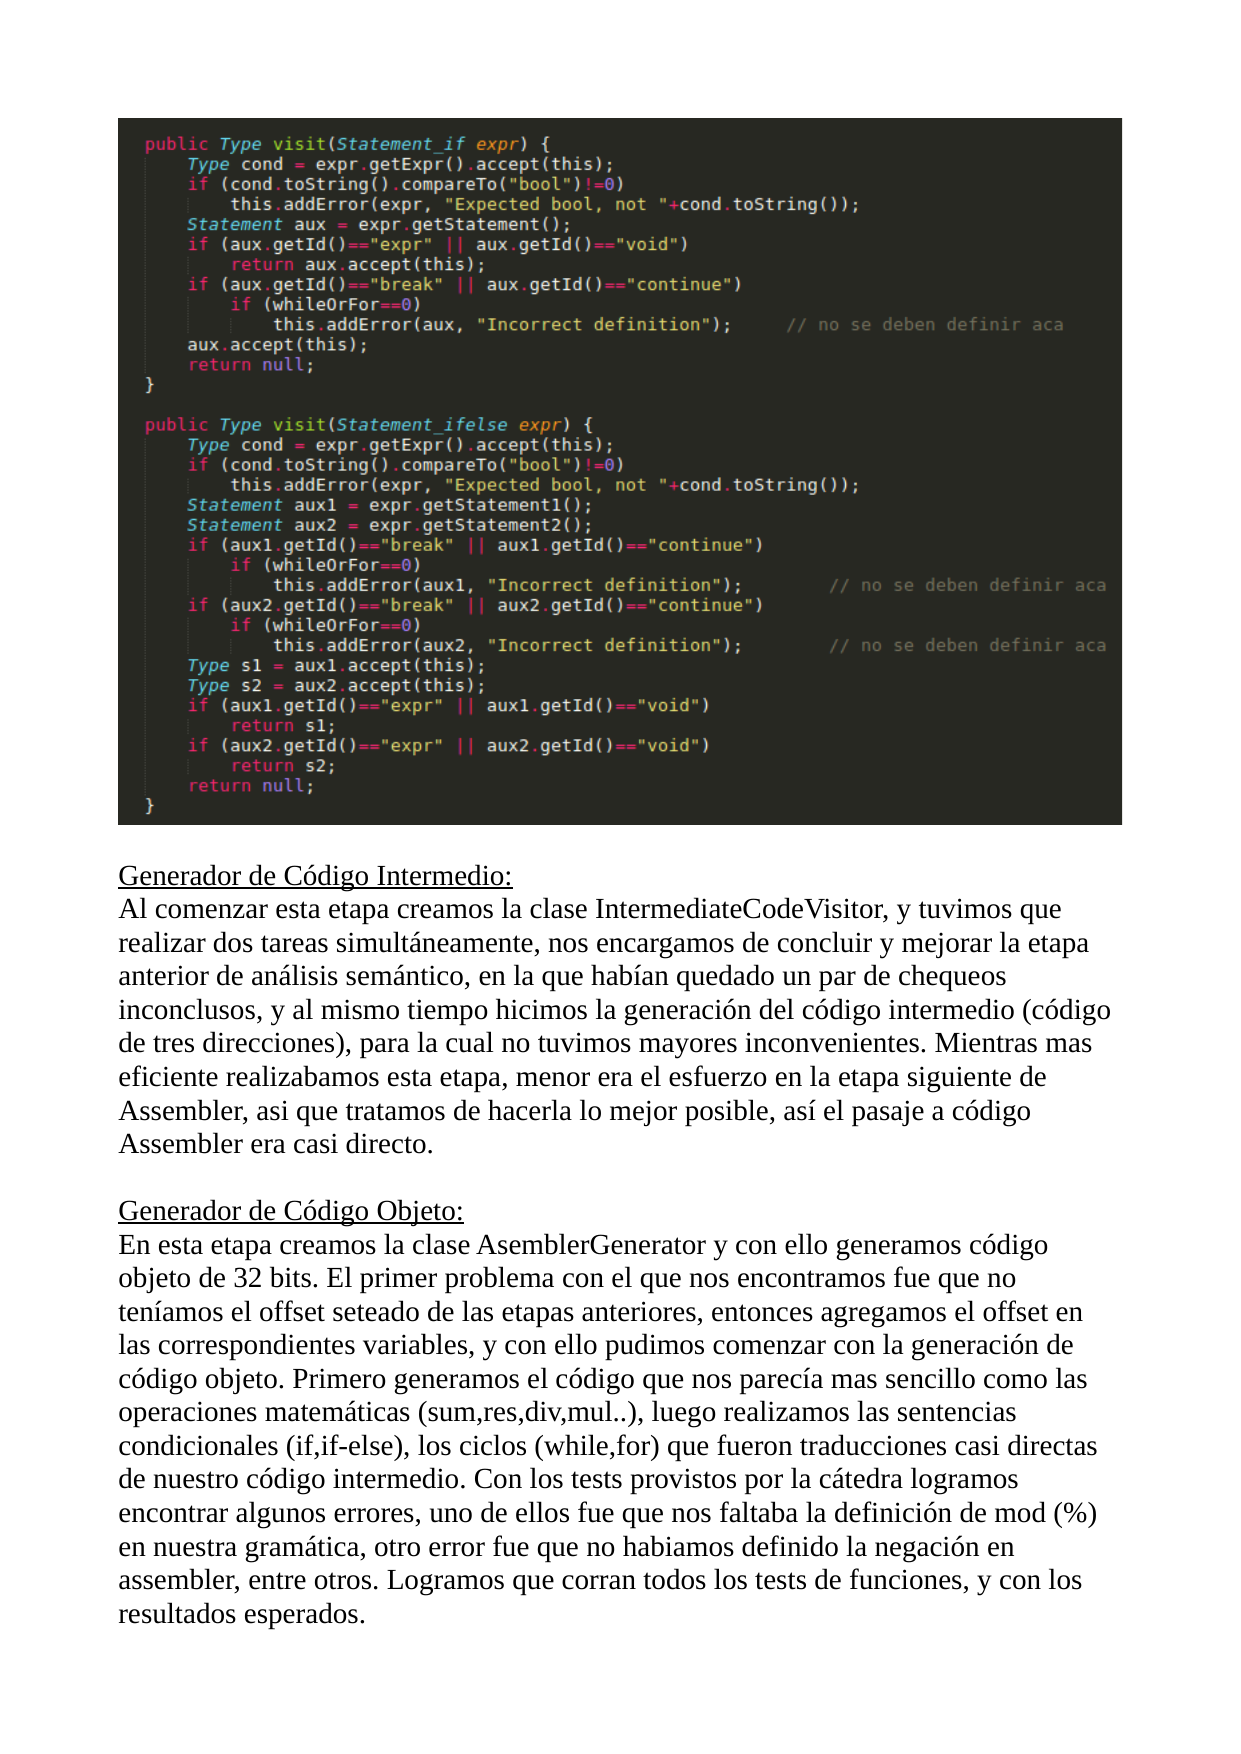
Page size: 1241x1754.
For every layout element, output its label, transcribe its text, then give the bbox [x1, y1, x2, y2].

text Generador de Código Intermedio: [118, 858, 1122, 891]
text Generador de Código Objeto: [118, 1193, 1122, 1227]
text En esta etapa creamos la clase AsemblerGenerator y con ello generamos código objeto de 32 bits. El primer problema con el que nos encontramos fue que no teníamos el offset seteado de las etapas anteriores, entonces agregamos el offset en las correspondientes variables, y con ello pudimos comenzar con la generación de código objeto. Primero generamos el código que nos parecía mas sencillo como las operaciones matemáticas (sum,res,div,mul..), luego realizamos las sentencias condicionales (if,if-else), los ciclos (while,for) que fueron traducciones casi directas de nuestro código intermedio. Con los tests provistos por la cátedra logramos encontrar algunos errores, uno de ellos fue que nos faltaba la definición de mod (%) en nuestra gramática, otro error fue que no habiamos definido la negación en assembler, entre otros. Logramos que corran todos los tests de funciones, y con los resultados esperados. [118, 1227, 1122, 1629]
picture [118, 118, 1123, 825]
text Al comenzar esta etapa creamos la clase IntermediateCodeVisitor, y tuvimos que realizar dos tareas simultáneamente, nos encargamos de concluir y mejorar la etapa anterior de análisis semántico, en la que habían quedado un par de chequeos inconclusos, y al mismo tiempo hicimos la generación del código intermedio (código de tres direcciones), para la cual no tuvimos mayores inconvenientes. Mientras mas eficiente realizabamos esta etapa, menor era el esfuerzo en la etapa siguiente de Assembler, asi que tratamos de hacerla lo mejor posible, así el pasaje a código Assembler era casi directo. [118, 891, 1122, 1160]
